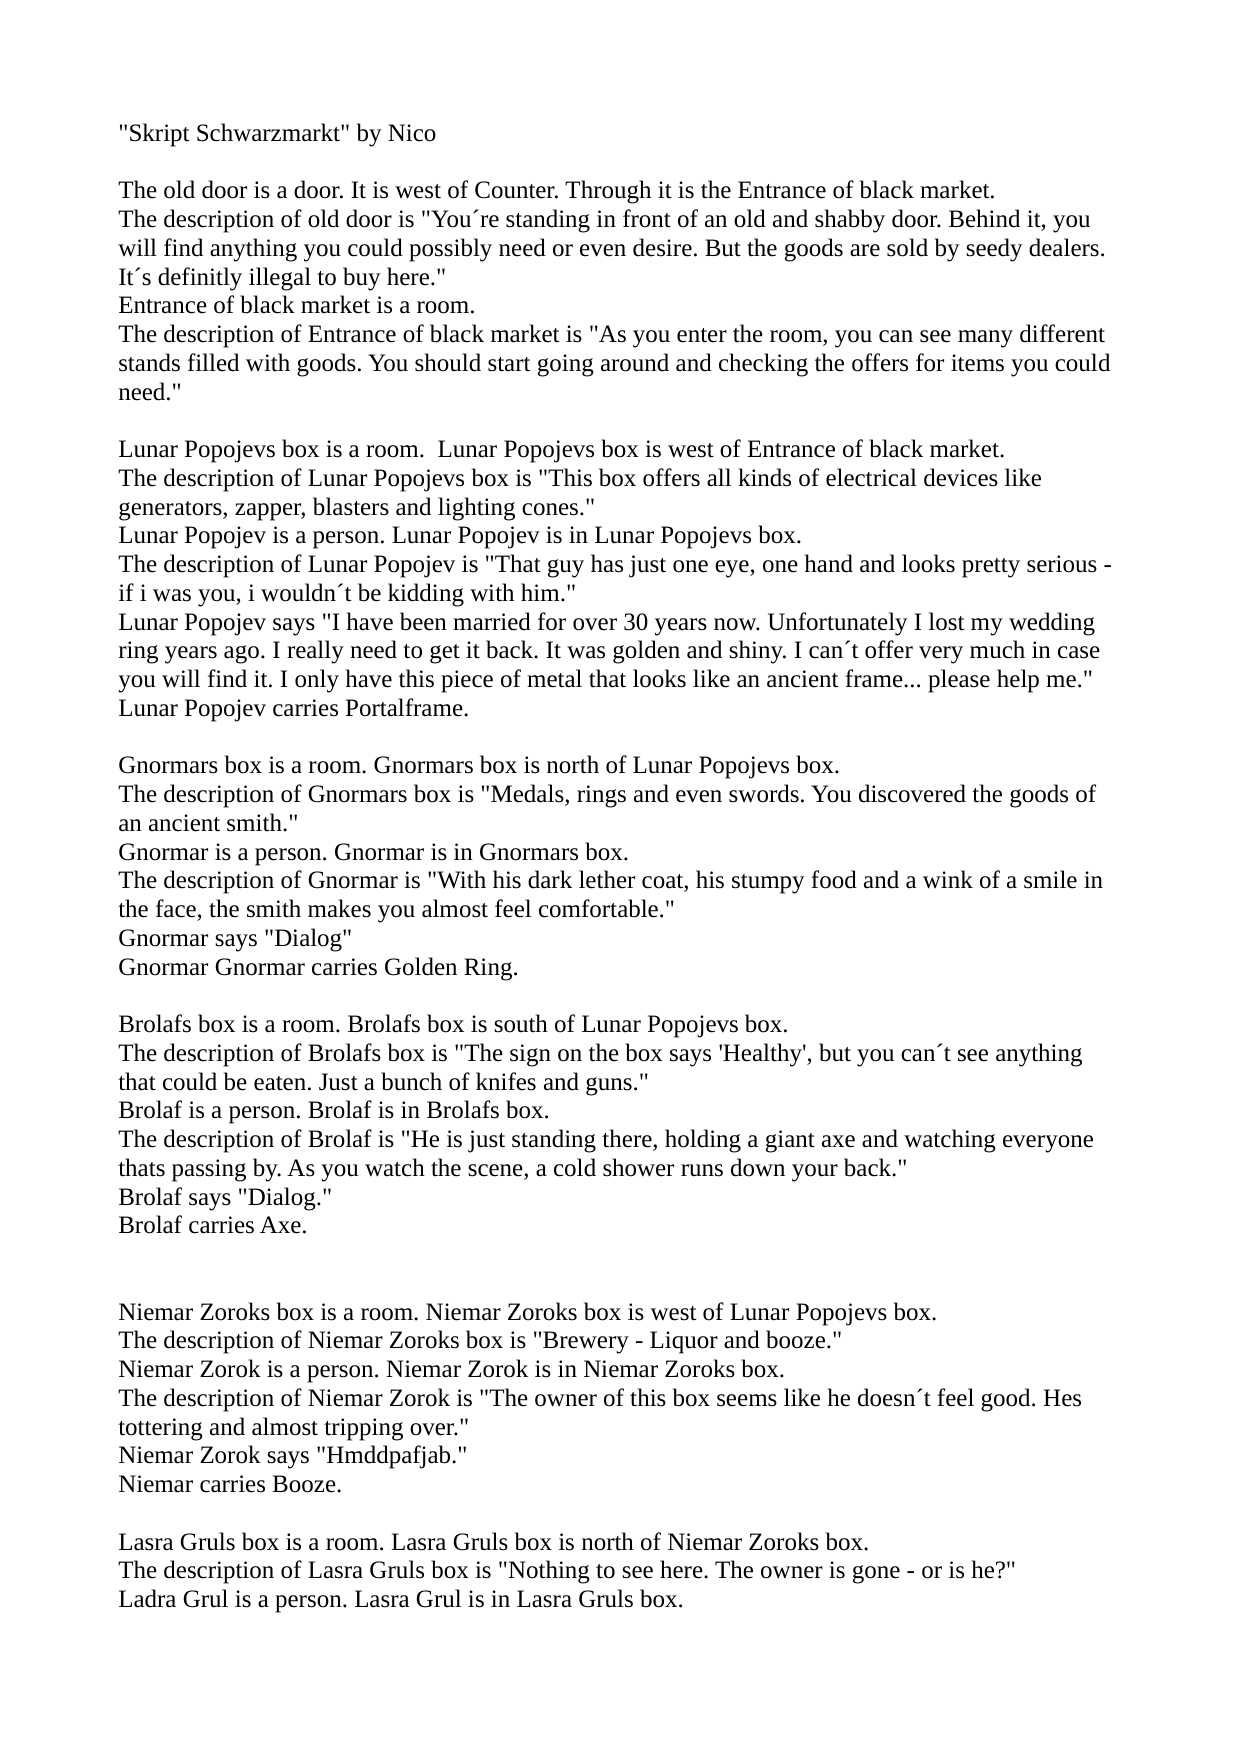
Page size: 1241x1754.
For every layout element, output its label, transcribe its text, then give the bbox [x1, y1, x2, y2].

text The description of old door is "You´re standing in front of an old and shabby door. Behind it, you will find anything you could possibly need or even desire. But the goods are sold by seedy dealers. It´s definitly illegal to buy here." [118, 204, 1122, 291]
text Brolaf is a person. Brolaf is in Brolafs box. [118, 1096, 1122, 1124]
text Brolaf says "Dialog." [118, 1182, 1122, 1211]
text The description of Gnormar is "With his dark lether coat, his stumpy food and a wink of a smile in the face, the smith makes you almost feel comfortable." [118, 866, 1122, 923]
text Niemar Zorok says "Hmddpafjab." [118, 1441, 1122, 1469]
text The description of Brolafs box is "The sign on the box says 'Healthy', but you can´t see anything that could be eaten. Just a bunch of knifes and guns." [118, 1038, 1122, 1096]
text Brolaf carries Axe. [118, 1211, 1122, 1239]
text The description of Lunar Popojev is "That guy has just one eye, one hand and looks pretty serious - if i was you, i wouldn´t be kidding with him." [118, 549, 1122, 607]
text The description of Lunar Popojevs box is "This box offers all kinds of electrical devices like generators, zapper, blasters and lighting cones." [118, 463, 1122, 521]
text Niemar carries Booze. [118, 1469, 1122, 1498]
text The description of Niemar Zoroks box is "Brewery - Liquor and booze." [118, 1326, 1122, 1354]
text Gnormar is a person. Gnormar is in Gnormars box. [118, 837, 1122, 866]
text The description of Brolaf is "He is just standing there, holding a giant axe and watching everyone thats passing by. As you watch the scene, a cold shower runs down your back." [118, 1124, 1122, 1182]
text The old door is a door. It is west of Counter. Through it is the Entrance of black market. [118, 176, 1122, 204]
text Gnormars box is a room. Gnormars box is north of Lunar Popojevs box. [118, 751, 1122, 779]
text The description of Lasra Gruls box is "Nothing to see here. The owner is gone - or is he?" [118, 1556, 1122, 1584]
text Niemar Zoroks box is a room. Niemar Zoroks box is west of Lunar Popojevs box. [118, 1297, 1122, 1326]
text Entrance of black market is a room. [118, 291, 1122, 319]
text The description of Gnormars box is "Medals, rings and even swords. You discovered the goods of an ancient smith." [118, 779, 1122, 837]
text Brolafs box is a room. Brolafs box is south of Lunar Popojevs box. [118, 1009, 1122, 1038]
text Lunar Popojev is a person. Lunar Popojev is in Lunar Popojevs box. [118, 521, 1122, 549]
text "Skript Schwarzmarkt" by Nico [118, 118, 1122, 147]
text Lunar Popojev says "I have been married for over 30 years now. Unfortunately I lost my wedding ring years ago. I really need to get it back. It was golden and shiny. I can´t offer very much in case you will find it. I only have this piece of metal that looks like an ancient frame... please help me." [118, 607, 1122, 693]
text Gnormar says "Dialog" [118, 923, 1122, 952]
text The description of Niemar Zorok is "The owner of this box seems like he doesn´t feel good. Hes tottering and almost tripping over." [118, 1383, 1122, 1441]
text The description of Entrance of black market is "As you enter the room, you can see many different stands filled with goods. You should start going around and checking the offers for items you could need." [118, 319, 1122, 406]
text Lasra Gruls box is a room. Lasra Gruls box is north of Niemar Zoroks box. [118, 1527, 1122, 1556]
text Lunar Popojev carries Portalframe. [118, 693, 1122, 722]
text Lunar Popojevs box is a room. Lunar Popojevs box is west of Entrance of black market. [118, 434, 1122, 463]
text Ladra Grul is a person. Lasra Grul is in Lasra Gruls box. [118, 1584, 1122, 1613]
text Gnormar Gnormar carries Golden Ring. [118, 952, 1122, 981]
text Niemar Zorok is a person. Niemar Zorok is in Niemar Zoroks box. [118, 1354, 1122, 1383]
